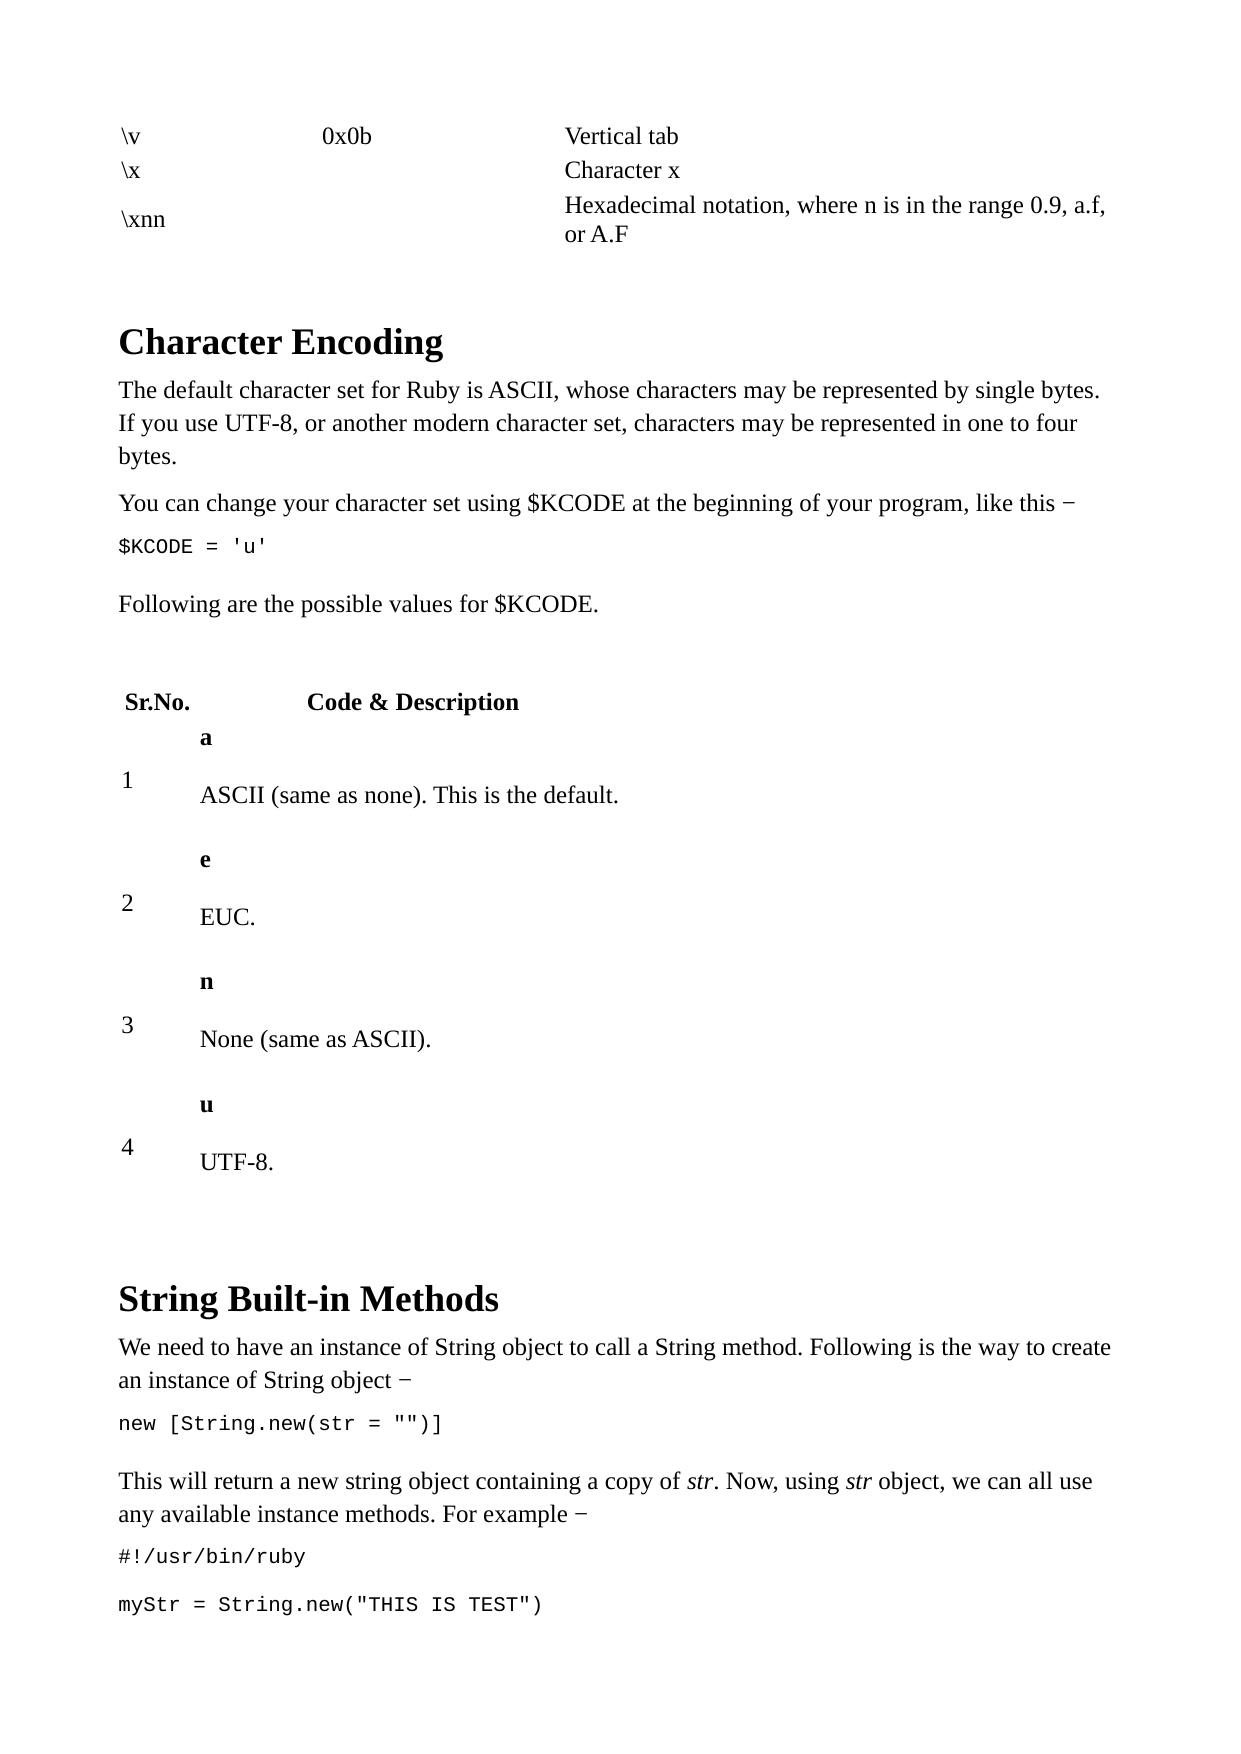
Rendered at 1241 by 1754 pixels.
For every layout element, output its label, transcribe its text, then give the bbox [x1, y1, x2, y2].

table_cell n None (same as ASCII). [197, 964, 629, 1086]
table_cell Vertical tab [561, 118, 1122, 153]
table_cell 2 [118, 841, 197, 963]
table_cell a ASCII (same as none). This is the default. [197, 719, 629, 841]
text The default character set for Ruby is ASCII, whose characters may be represented by single bytes. If you use UTF-8, or another modern character set, characters may be represented in one to four bytes. [118, 375, 1122, 469]
table_cell \x [118, 153, 319, 187]
text Following are the possible values for $KCODE. [118, 589, 1122, 618]
table_cell Hexadecimal notation, where n is in the range 0.9, a.f, or A.F [561, 187, 1122, 251]
text #!/usr/bin/ruby [118, 1546, 1122, 1570]
table_header Sr.No. [118, 684, 197, 719]
text You can change your character set using $KCODE at the beginning of your program, like this − [118, 488, 1122, 517]
text We need to have an instance of String object to call a String method. Following is the way to create an instance of String object − [118, 1332, 1122, 1394]
text This will return a new string object containing a copy of str. Now, using str object, we can all use any available instance methods. For example − [118, 1466, 1122, 1528]
table_cell u UTF-8. [197, 1086, 629, 1208]
table_cell e EUC. [197, 841, 629, 963]
table_cell 3 [118, 964, 197, 1086]
table_cell 1 [118, 719, 197, 841]
subtitle Character Encoding [118, 319, 1122, 362]
text myStr = String.new("THIS IS TEST") [118, 1594, 1122, 1617]
table_cell [319, 187, 561, 251]
table_cell \xnn [118, 187, 319, 251]
table_cell \v [118, 118, 319, 153]
table_cell [319, 153, 561, 187]
text $KCODE = 'u' [118, 536, 1122, 559]
subtitle String Built-in Methods [118, 1276, 1122, 1319]
table_header Code & Description [197, 684, 629, 719]
text new [String.new(str = "")] [118, 1413, 1122, 1436]
table_cell 4 [118, 1086, 197, 1208]
table_cell 0x0b [319, 118, 561, 153]
table_cell Character x [561, 153, 1122, 187]
